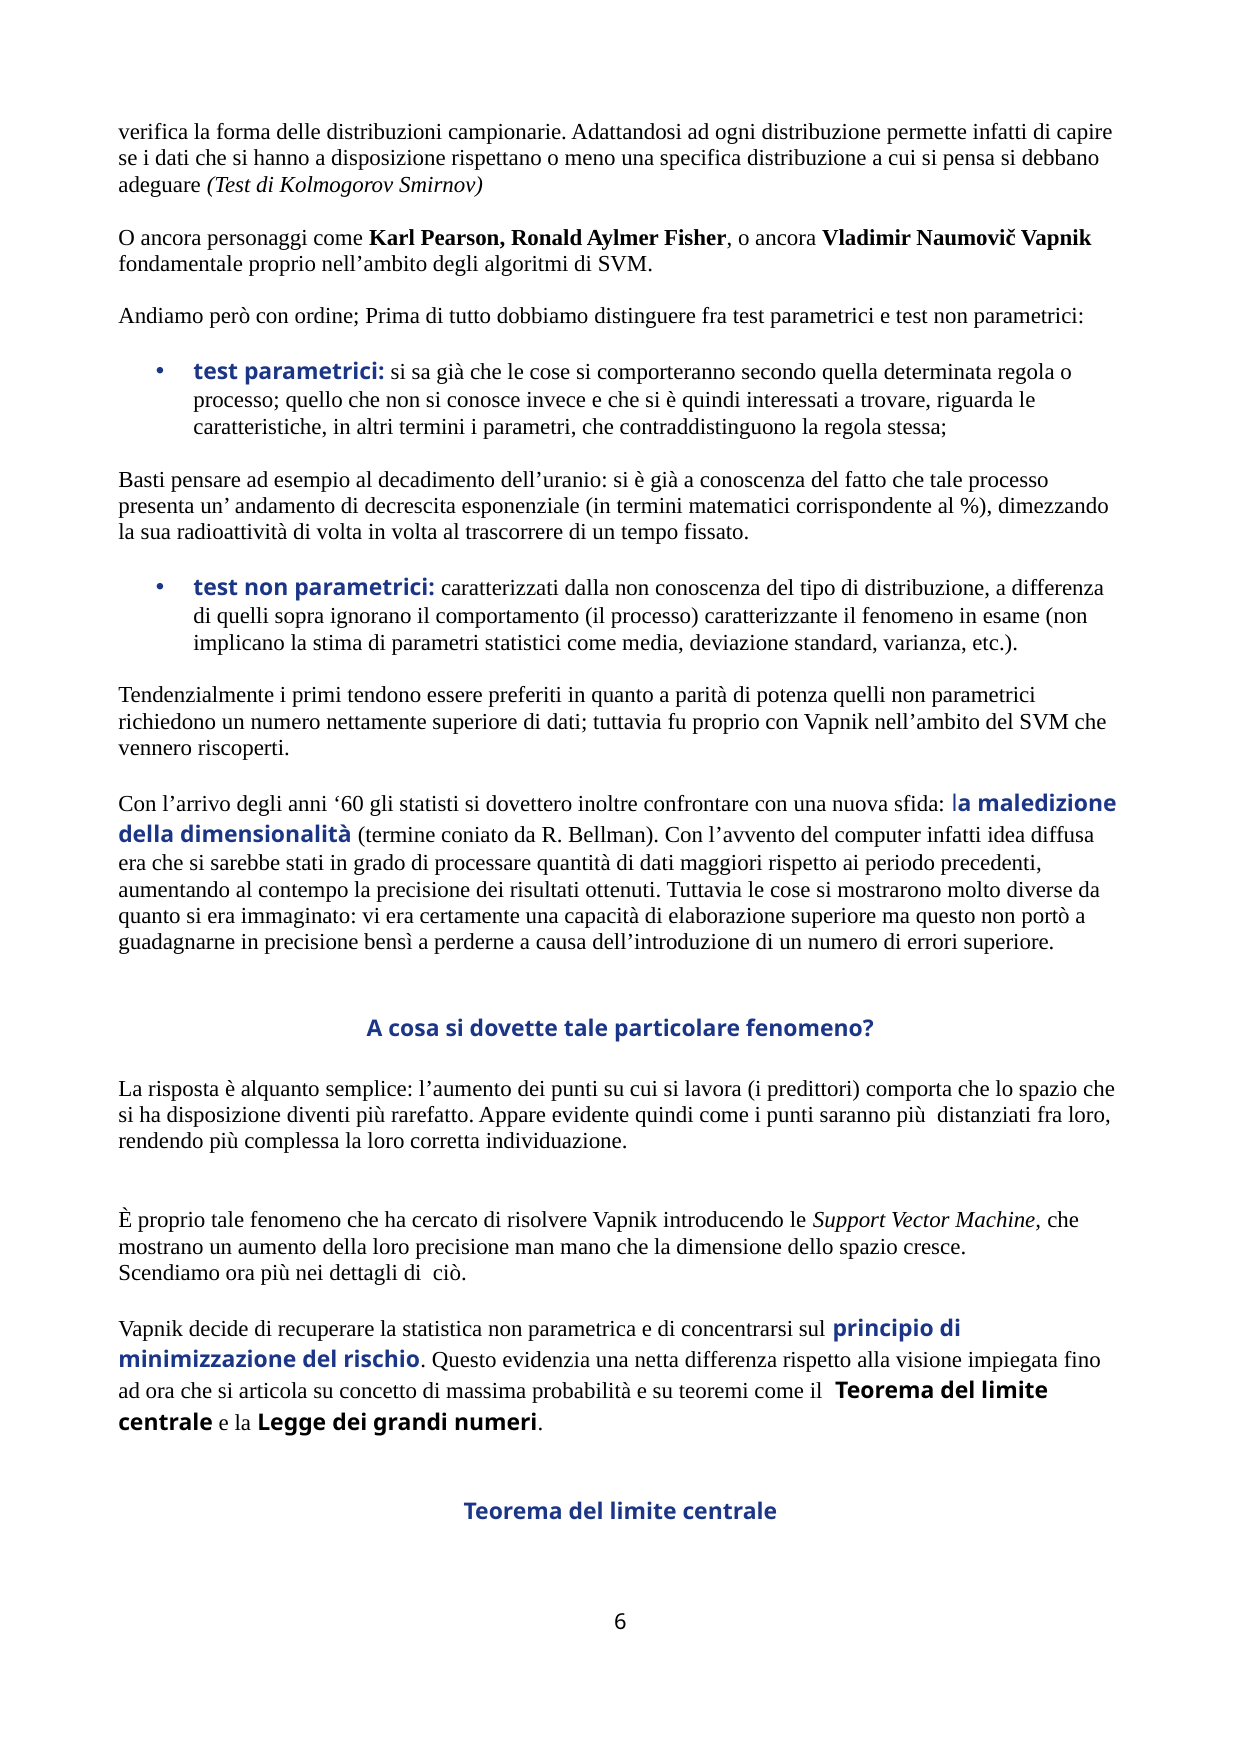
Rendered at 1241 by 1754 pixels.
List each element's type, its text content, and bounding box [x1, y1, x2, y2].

text È proprio tale fenomeno che ha cercato di risolvere Vapnik introducendo le Support Vector Machine, che mostrano un aumento della loro precisione man mano che la dimensione dello spazio cresce. [118, 1207, 1122, 1259]
text La risposta è alquanto semplice: l’aumento dei punti su cui si lavora (i predittori) comporta che lo spazio che si ha disposizione diventi più rarefatto. Appare evidente quindi come i punti saranno più distanziati fra loro, rendendo più complessa la loro corretta individuazione. [118, 1075, 1122, 1154]
text Con l’arrivo degli anni ‘60 gli statisti si dovettero inoltre confrontare con una nuova sfida: la maledizione della dimensionalità (termine coniato da R. Bellman). Con l’avvento del computer infatti idea diffusa era che si sarebbe stati in grado di processare quantità di dati maggiori rispetto ai periodo precedenti, aumentando al contempo la precisione dei risultati ottenuti. Tuttavia le cose si mostrarono molto diverse da quanto si era immaginato: vi era certamente una capacità di elaborazione superiore ma questo non portò a guadagnarne in precisione bensì a perderne a causa dell’introduzione di un numero di errori superiore. [118, 787, 1122, 955]
text Scendiamo ora più nei dettagli di ciò. [118, 1259, 1122, 1286]
text A cosa si dovette tale particolare fenomeno? [118, 1012, 1122, 1043]
list test parametrici: si sa già che le cose si comporteranno secondo quella determinata regola o processo; quello che non si conosce invece e che si è quindi interessati a trovare, riguarda le caratteristiche, in altri termini i parametri, che contraddistinguono la regola stessa; [156, 355, 1122, 439]
text Teorema del limite centrale [118, 1494, 1122, 1526]
text verifica la forma delle distribuzioni campionarie. Adattandosi ad ogni distribuzione permette infatti di capire se i dati che si hanno a disposizione rispettano o meno una specifica distribuzione a cui si pensa si debbano adeguare (Test di Kolmogorov Smirnov) [118, 118, 1122, 197]
list test non parametrici: caratterizzati dalla non conoscenza del tipo di distribuzione, a differenza di quelli sopra ignorano il comportamento (il processo) caratterizzante il fenomeno in esame (non implicano la stima di parametri statistici come media, deviazione standard, varianza, etc.). [156, 571, 1122, 655]
text O ancora personaggi come Karl Pearson, Ronald Aylmer Fisher, o ancora Vladimir Naumovič Vapnik fondamentale proprio nell’ambito degli algoritmi di SVM. [118, 223, 1122, 276]
text Tendenzialmente i primi tendono essere preferiti in quanto a parità di potenza quelli non parametrici richiedono un numero nettamente superiore di dati; tuttavia fu proprio con Vapnik nell’ambito del SVM che vennero riscoperti. [118, 681, 1122, 760]
text Andiamo però con ordine; Prima di tutto dobbiamo distinguere fra test parametrici e test non parametrici: [118, 303, 1122, 329]
text Vapnik decide di recuperare la statistica non parametrica e di concentrarsi sul principio di minimizzazione del rischio. Questo evidenzia una netta differenza rispetto alla visione impiegata fino ad ora che si articola su concetto di massima probabilità e su teoremi come il Teorema del limite centrale e la Legge dei grandi numeri. [118, 1312, 1122, 1437]
text Basti pensare ad esempio al decadimento dell’uranio: si è già a conoscenza del fatto che tale processo presenta un’ andamento di decrescita esponenziale (in termini matematici corrispondente al %), dimezzando la sua radioattività di volta in volta al trascorrere di un tempo fissato. [118, 466, 1122, 545]
